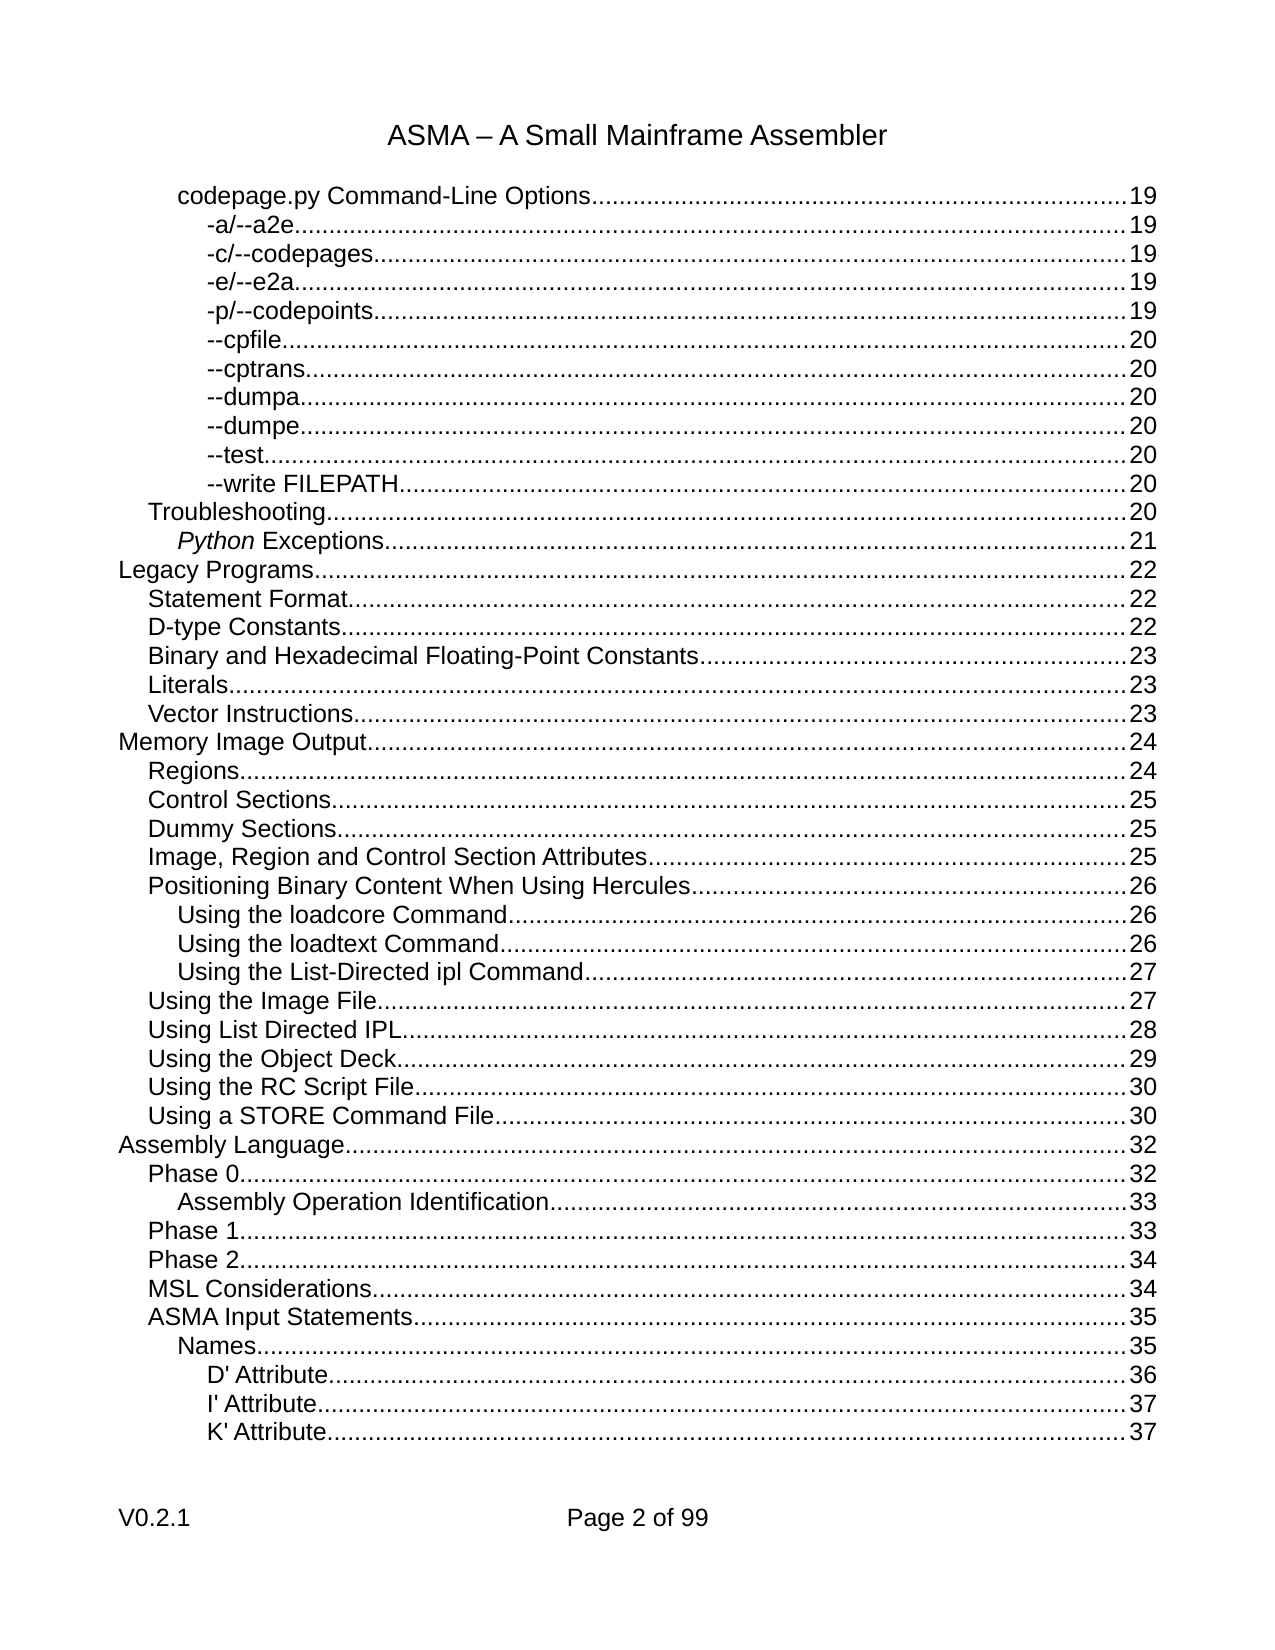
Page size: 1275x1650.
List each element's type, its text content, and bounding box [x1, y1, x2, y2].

text Dummy Sections 25 [148, 814, 1157, 842]
text Image, Region and Control Section Attributes 25 [148, 842, 1157, 871]
text D' Attribute 36 [207, 1360, 1157, 1389]
text Vector Instructions 23 [148, 699, 1157, 727]
text Statement Format 22 [148, 584, 1157, 612]
text -c/--codepages 19 [207, 239, 1157, 267]
text Memory Image Output 24 [118, 727, 1157, 756]
text codepage.py Command-Line Options 19 [177, 181, 1157, 210]
text Legacy Programs 22 [118, 555, 1157, 584]
text --dumpe 20 [207, 411, 1157, 440]
text Using the RC Script File 30 [148, 1072, 1157, 1101]
text K' Attribute 37 [207, 1417, 1157, 1446]
text --cptrans 20 [207, 354, 1157, 382]
text Regions 24 [148, 756, 1157, 785]
text Phase 1 33 [148, 1216, 1157, 1245]
text --cpfile 20 [207, 325, 1157, 354]
text Phase 0 32 [148, 1159, 1157, 1187]
text --write FILEPATH 20 [207, 469, 1157, 497]
text Control Sections 25 [148, 785, 1157, 814]
text ASMA Input Statements 35 [148, 1302, 1157, 1331]
text --dumpa 20 [207, 382, 1157, 411]
text Using a STORE Command File 30 [148, 1101, 1157, 1130]
text -a/--a2e 19 [207, 210, 1157, 239]
text -p/--codepoints 19 [207, 296, 1157, 325]
text Using the Image File 27 [148, 986, 1157, 1015]
text Troubleshooting 20 [148, 497, 1157, 526]
text Assembly Language 32 [118, 1130, 1157, 1159]
text Literals 23 [148, 670, 1157, 699]
text Names 35 [177, 1331, 1157, 1360]
text Python Exceptions 21 [177, 526, 1157, 555]
text Phase 2 34 [148, 1245, 1157, 1274]
text Using List Directed IPL 28 [148, 1015, 1157, 1044]
text Using the loadcore Command 26 [177, 900, 1157, 929]
text --test 20 [207, 440, 1157, 469]
text Using the Object Deck 29 [148, 1044, 1157, 1072]
text -e/--e2a 19 [207, 267, 1157, 296]
text Using the loadtext Command 26 [177, 929, 1157, 957]
text D-type Constants 22 [148, 612, 1157, 641]
text MSL Considerations 34 [148, 1274, 1157, 1302]
text Binary and Hexadecimal Floating-Point Constants 23 [148, 641, 1157, 670]
text Positioning Binary Content When Using Hercules 26 [148, 871, 1157, 900]
text Assembly Operation Identification 33 [177, 1187, 1157, 1216]
text I' Attribute 37 [207, 1389, 1157, 1417]
text Using the List-Directed ipl Command 27 [177, 957, 1157, 986]
